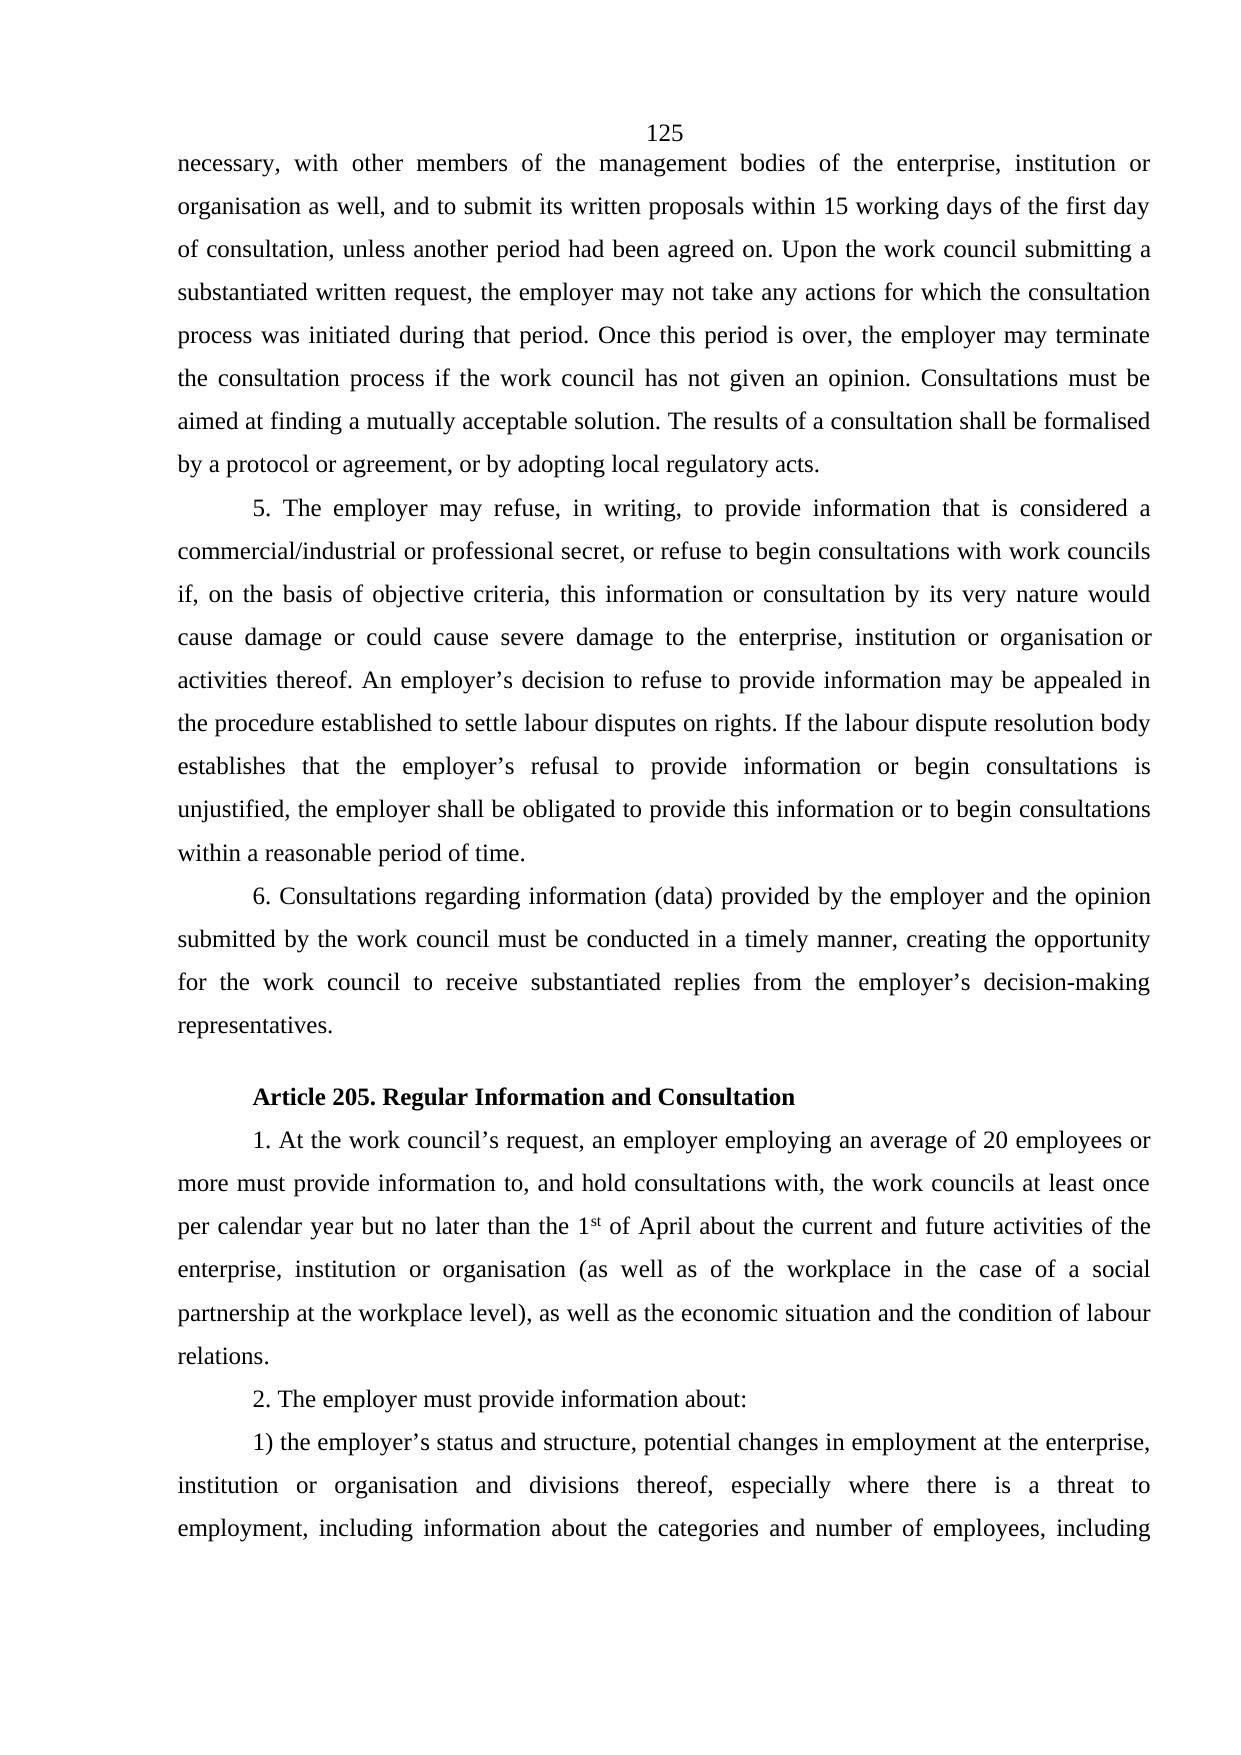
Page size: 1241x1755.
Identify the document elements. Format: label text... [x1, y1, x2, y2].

text 6. Consultations regarding information (data) provided by the employer and the opinion submitted by the work council must be conducted in a timely manner, creating the opportunity for the work council to receive substantiated replies from the employer’s decision-making representatives. [177, 881, 1152, 1039]
text 2. The employer must provide information about: [177, 1384, 1152, 1413]
text 1) the employer’s status and structure, potential changes in employment at the enterprise, institution or organisation and divisions thereof, especially where there is a threat to employment, including information about the categories and number of employees, including [177, 1427, 1152, 1542]
text 5. The employer may refuse, in writing, to provide information that is considered a commercial/industrial or professional secret, or refuse to begin consultations with work councils if, on the basis of objective criteria, this information or consultation by its very nature would cause damage or could cause severe damage to the enterprise, institution or organisation or activities thereof. An employer’s decision to refuse to provide information may be appealed in the procedure established to settle labour disputes on rights. If the labour dispute resolution body establishes that the employer’s refusal to provide information or begin consultations is unjustified, the employer shall be obligated to provide this information or to begin consultations within a reasonable period of time. [177, 493, 1152, 866]
text 1. At the work council’s request, an employer employing an average of 20 employees or more must provide information to, and hold consultations with, the work councils at least once per calendar year but no later than the 1st of April about the current and future activities of the enterprise, institution or organisation (as well as of the workplace in the case of a social partnership at the workplace level), as well as the economic situation and the condition of labour relations. [177, 1125, 1152, 1369]
text necessary, with other members of the management bodies of the enterprise, institution or organisation as well, and to submit its written proposals within 15 working days of the first day of consultation, unless another period had been agreed on. Upon the work council submitting a substantiated written request, the employer may not take any actions for which the consultation process was initiated during that period. Once this period is over, the employer may terminate the consultation process if the work council has not given an opinion. Consultations must be aimed at finding a mutually acceptable solution. The results of a consultation shall be formalised by a protocol or agreement, or by adopting local regulatory acts. [177, 148, 1152, 478]
text Article 205. Regular Information and Consultation [177, 1082, 1152, 1111]
